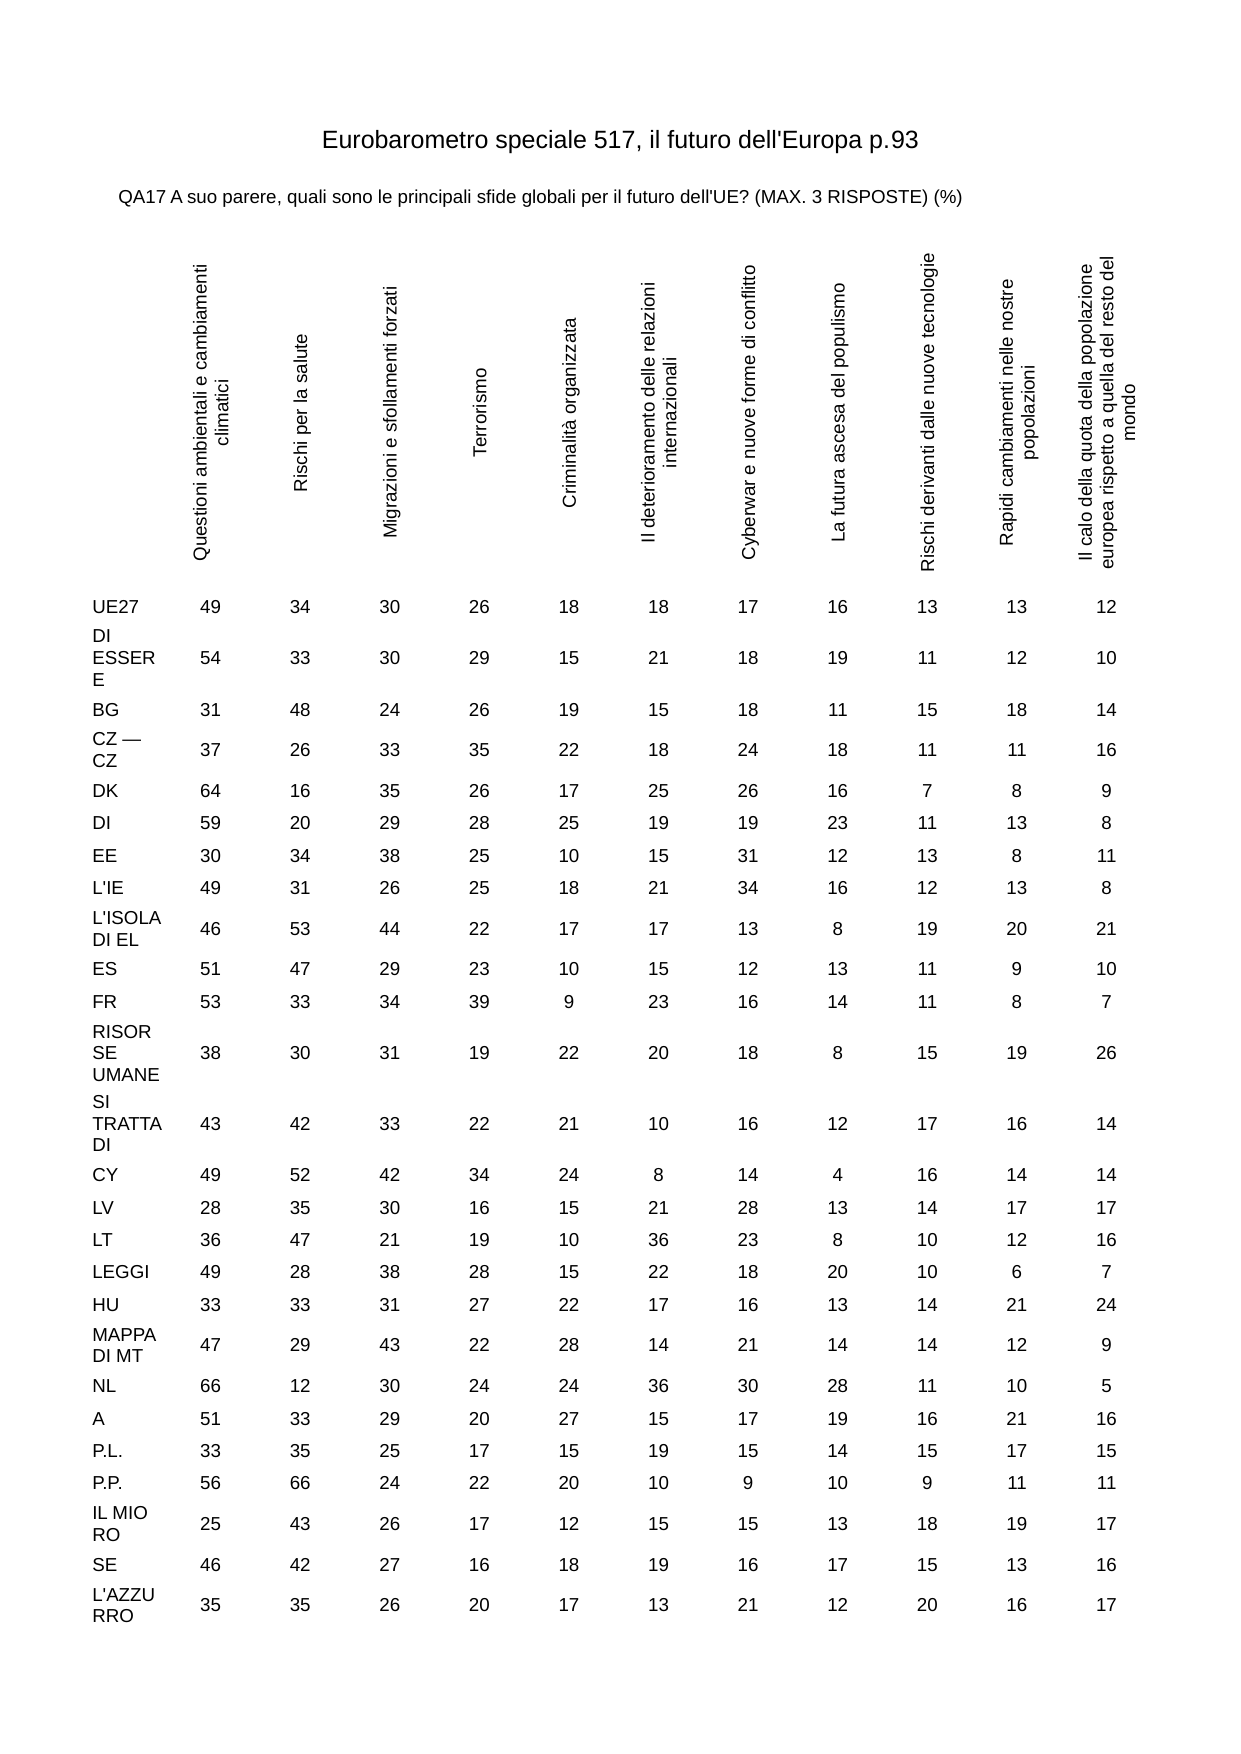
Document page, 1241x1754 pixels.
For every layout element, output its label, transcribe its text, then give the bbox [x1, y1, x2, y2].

table_cell 17 [972, 1191, 1061, 1223]
table_cell 21 [972, 1288, 1061, 1321]
table_cell 13 [972, 590, 1061, 622]
table_cell CY [89, 1159, 166, 1191]
table_cell FR [89, 985, 166, 1018]
table_cell 12 [972, 1321, 1061, 1369]
table_cell L'ISOLA DI EL [89, 904, 166, 953]
table_cell 25 [166, 1499, 255, 1548]
table_cell 30 [166, 839, 255, 871]
table_cell 43 [255, 1499, 345, 1548]
table_cell 19 [614, 807, 703, 839]
table_cell 10 [524, 839, 613, 871]
table_cell 11 [972, 725, 1061, 774]
table_cell 14 [1061, 693, 1151, 725]
table_cell 12 [255, 1370, 345, 1402]
table_cell 19 [614, 1434, 703, 1467]
table_cell 33 [166, 1288, 255, 1321]
table_cell 16 [1061, 725, 1151, 774]
table_cell 17 [434, 1499, 524, 1548]
table_cell 18 [703, 1256, 793, 1288]
table_cell DI ESSERE [89, 623, 166, 693]
table_header Questioni ambientali e cambiamenti climatici [166, 236, 255, 590]
table_cell 15 [882, 1018, 972, 1088]
table_cell 17 [434, 1434, 524, 1467]
table_cell 33 [166, 1434, 255, 1467]
table_cell 46 [166, 1548, 255, 1581]
table_cell 13 [793, 1191, 882, 1223]
table_cell 18 [793, 725, 882, 774]
table_cell 36 [614, 1370, 703, 1402]
table_cell 10 [972, 1370, 1061, 1402]
table_cell 19 [434, 1224, 524, 1256]
table_cell 13 [614, 1581, 703, 1629]
table_cell 27 [434, 1288, 524, 1321]
table_cell 25 [434, 839, 524, 871]
table_cell 8 [972, 839, 1061, 871]
table_cell 27 [345, 1548, 434, 1581]
table_cell 23 [614, 985, 703, 1018]
table_cell 10 [1061, 623, 1151, 693]
table_cell EE [89, 839, 166, 871]
table_cell 13 [972, 807, 1061, 839]
table_cell 42 [345, 1159, 434, 1191]
table_cell 33 [345, 1088, 434, 1159]
table_cell 20 [793, 1256, 882, 1288]
table_cell LEGGI [89, 1256, 166, 1288]
table_cell 22 [434, 1088, 524, 1159]
table_cell 11 [972, 1467, 1061, 1499]
table_cell 35 [166, 1581, 255, 1629]
table_cell 19 [793, 623, 882, 693]
table_cell 34 [255, 590, 345, 622]
table_cell 28 [524, 1321, 613, 1369]
table_cell 22 [524, 725, 613, 774]
table_cell 26 [1061, 1018, 1151, 1088]
table_cell 16 [703, 1548, 793, 1581]
table_cell 31 [255, 871, 345, 904]
table_cell P.P. [89, 1467, 166, 1499]
table_cell 15 [1061, 1434, 1151, 1467]
table_cell 28 [255, 1256, 345, 1288]
table_cell 9 [524, 985, 613, 1018]
table_cell 10 [1061, 953, 1151, 985]
table_cell 10 [882, 1224, 972, 1256]
table_cell 17 [703, 590, 793, 622]
table_cell 14 [882, 1191, 972, 1223]
table_cell L'IE [89, 871, 166, 904]
table_cell 9 [972, 953, 1061, 985]
table_cell 16 [255, 774, 345, 807]
table_cell 34 [434, 1159, 524, 1191]
table_cell 11 [882, 953, 972, 985]
table_cell 14 [882, 1321, 972, 1369]
table_cell 25 [524, 807, 613, 839]
table_cell L'AZZURRO [89, 1581, 166, 1629]
table_cell 8 [972, 774, 1061, 807]
table_cell 11 [1061, 839, 1151, 871]
table_cell 29 [345, 953, 434, 985]
table_cell 28 [434, 1256, 524, 1288]
table_cell CZ — CZ [89, 725, 166, 774]
table_cell 16 [703, 985, 793, 1018]
table_cell DI [89, 807, 166, 839]
table_cell 27 [524, 1402, 613, 1434]
table_cell 8 [793, 1224, 882, 1256]
table_cell 51 [166, 953, 255, 985]
table_cell 15 [882, 1548, 972, 1581]
table_cell 24 [524, 1370, 613, 1402]
table_cell 15 [524, 1434, 613, 1467]
table_cell 9 [882, 1467, 972, 1499]
table_cell 28 [703, 1191, 793, 1223]
table_cell 29 [434, 623, 524, 693]
table_cell 16 [793, 774, 882, 807]
table_cell BG [89, 693, 166, 725]
table_cell 26 [703, 774, 793, 807]
table_cell 22 [524, 1018, 613, 1088]
table_cell 12 [882, 871, 972, 904]
table_cell 21 [972, 1402, 1061, 1434]
table_header Rapidi cambiamenti nelle nostre popolazioni [972, 236, 1061, 590]
table_cell 21 [345, 1224, 434, 1256]
table_cell 20 [434, 1581, 524, 1629]
table_cell 15 [703, 1499, 793, 1548]
table_cell 16 [703, 1288, 793, 1321]
table_cell 20 [614, 1018, 703, 1088]
table_cell 46 [166, 904, 255, 953]
table_cell 16 [972, 1581, 1061, 1629]
table_cell 11 [882, 985, 972, 1018]
table_cell 14 [793, 1434, 882, 1467]
table_cell 16 [882, 1402, 972, 1434]
table_cell 23 [434, 953, 524, 985]
table_cell 25 [345, 1434, 434, 1467]
table_cell 15 [882, 693, 972, 725]
table_cell 7 [1061, 985, 1151, 1018]
table_cell 16 [434, 1548, 524, 1581]
table_cell 21 [524, 1088, 613, 1159]
table_cell 26 [345, 1499, 434, 1548]
table_cell 14 [614, 1321, 703, 1369]
table_cell 53 [166, 985, 255, 1018]
table_cell 22 [614, 1256, 703, 1288]
table_cell 24 [345, 1467, 434, 1499]
table_cell 59 [166, 807, 255, 839]
table_cell 21 [1061, 904, 1151, 953]
table_cell MAPPA DI MT [89, 1321, 166, 1369]
table_cell 13 [793, 1499, 882, 1548]
table_cell 11 [882, 623, 972, 693]
text QA17 A suo parere, quali sono le principali sfide globali per il futuro dell'UE? (MAX. 3 RISPOSTE) (%) [118, 186, 1122, 208]
table_cell 18 [882, 1499, 972, 1548]
table_cell A [89, 1402, 166, 1434]
table_cell 15 [703, 1434, 793, 1467]
table_cell 13 [793, 1288, 882, 1321]
table_cell 33 [255, 1402, 345, 1434]
table_cell 16 [1061, 1224, 1151, 1256]
table_cell 10 [524, 953, 613, 985]
table_header Rischi per la salute [255, 236, 345, 590]
table_cell 13 [882, 839, 972, 871]
table_cell 33 [255, 985, 345, 1018]
table_cell 15 [614, 1402, 703, 1434]
table_cell 25 [614, 774, 703, 807]
table_cell 24 [434, 1370, 524, 1402]
table_cell 26 [255, 725, 345, 774]
table_cell 9 [1061, 1321, 1151, 1369]
table_cell 15 [614, 693, 703, 725]
table_cell 35 [255, 1434, 345, 1467]
table_cell SE [89, 1548, 166, 1581]
table_cell SI TRATTA DI [89, 1088, 166, 1159]
table_cell 52 [255, 1159, 345, 1191]
table_header Terrorismo [434, 236, 524, 590]
table_cell 19 [524, 693, 613, 725]
table_cell 35 [255, 1581, 345, 1629]
table_cell 19 [614, 1548, 703, 1581]
table_cell 19 [972, 1499, 1061, 1548]
table_cell 49 [166, 590, 255, 622]
table_cell 17 [1061, 1581, 1151, 1629]
table_cell 29 [255, 1321, 345, 1369]
table_cell 18 [614, 725, 703, 774]
table_cell 13 [972, 1548, 1061, 1581]
table_cell 48 [255, 693, 345, 725]
table_cell 18 [972, 693, 1061, 725]
table_cell 15 [614, 839, 703, 871]
table_cell 30 [255, 1018, 345, 1088]
table_cell 23 [793, 807, 882, 839]
table_header La futura ascesa del populismo [793, 236, 882, 590]
table_cell 26 [345, 871, 434, 904]
table_cell 16 [1061, 1402, 1151, 1434]
table_cell 25 [434, 871, 524, 904]
table_header Cyberwar e nuove forme di conflitto [703, 236, 793, 590]
table_cell 47 [255, 953, 345, 985]
table_cell 12 [1061, 590, 1151, 622]
table_cell LT [89, 1224, 166, 1256]
table_cell 11 [1061, 1467, 1151, 1499]
table_cell 33 [255, 1288, 345, 1321]
table_cell 20 [972, 904, 1061, 953]
table_cell 17 [614, 1288, 703, 1321]
table_cell 22 [434, 1467, 524, 1499]
table_cell 10 [614, 1088, 703, 1159]
table_cell 9 [703, 1467, 793, 1499]
table_cell 30 [345, 1370, 434, 1402]
table_cell 21 [703, 1321, 793, 1369]
table_cell 64 [166, 774, 255, 807]
table_cell 15 [882, 1434, 972, 1467]
table_cell 8 [1061, 871, 1151, 904]
table_cell 26 [434, 693, 524, 725]
table_cell 12 [972, 623, 1061, 693]
table_cell 16 [703, 1088, 793, 1159]
table_cell 15 [614, 1499, 703, 1548]
table_cell 17 [882, 1088, 972, 1159]
table_cell 17 [524, 774, 613, 807]
table_cell 21 [614, 1191, 703, 1223]
table_cell 20 [882, 1581, 972, 1629]
table_cell 12 [793, 1088, 882, 1159]
table_cell 24 [703, 725, 793, 774]
table_cell 14 [703, 1159, 793, 1191]
table_cell 4 [793, 1159, 882, 1191]
table_cell 18 [524, 590, 613, 622]
table_cell 20 [524, 1467, 613, 1499]
table_cell 16 [1061, 1548, 1151, 1581]
table_cell 24 [524, 1159, 613, 1191]
table_cell 43 [345, 1321, 434, 1369]
table_cell 33 [345, 725, 434, 774]
table_cell 35 [434, 725, 524, 774]
table_cell 17 [793, 1548, 882, 1581]
table_cell 10 [882, 1256, 972, 1288]
table_cell 29 [345, 807, 434, 839]
table_cell 19 [793, 1402, 882, 1434]
table_cell 54 [166, 623, 255, 693]
table_cell 5 [1061, 1370, 1151, 1402]
table_cell 11 [882, 725, 972, 774]
table_header Il deterioramento delle relazioni internazionali [614, 236, 703, 590]
table_cell 51 [166, 1402, 255, 1434]
table_cell 19 [972, 1018, 1061, 1088]
table_cell 18 [524, 871, 613, 904]
table_cell 47 [255, 1224, 345, 1256]
table_cell 14 [793, 985, 882, 1018]
table_cell 18 [703, 1018, 793, 1088]
table_cell 49 [166, 1159, 255, 1191]
table_cell 49 [166, 1256, 255, 1288]
table_cell 13 [882, 590, 972, 622]
table_cell 35 [345, 774, 434, 807]
table_cell 21 [703, 1581, 793, 1629]
table_cell 17 [1061, 1191, 1151, 1223]
table_cell 53 [255, 904, 345, 953]
table_cell 30 [345, 590, 434, 622]
table_cell 13 [703, 904, 793, 953]
table_cell DK [89, 774, 166, 807]
table_cell 23 [703, 1224, 793, 1256]
table_cell 36 [166, 1224, 255, 1256]
table_cell 15 [524, 623, 613, 693]
table_cell 17 [614, 904, 703, 953]
table_cell 26 [345, 1581, 434, 1629]
table_cell 12 [524, 1499, 613, 1548]
table_cell 38 [166, 1018, 255, 1088]
table_cell 19 [882, 904, 972, 953]
table_cell 16 [882, 1159, 972, 1191]
table_cell 15 [524, 1256, 613, 1288]
table_cell 11 [882, 807, 972, 839]
table_cell 22 [434, 1321, 524, 1369]
table_cell HU [89, 1288, 166, 1321]
table_cell 30 [345, 1191, 434, 1223]
table_cell 16 [434, 1191, 524, 1223]
table_cell 31 [345, 1288, 434, 1321]
table_cell 30 [703, 1370, 793, 1402]
table_cell 18 [614, 590, 703, 622]
table_cell 39 [434, 985, 524, 1018]
table_cell 11 [793, 693, 882, 725]
table_cell 28 [166, 1191, 255, 1223]
table_cell 31 [345, 1018, 434, 1088]
table_cell ES [89, 953, 166, 985]
table_cell 30 [345, 623, 434, 693]
table_cell 8 [972, 985, 1061, 1018]
table_cell 10 [793, 1467, 882, 1499]
table_cell 14 [882, 1288, 972, 1321]
table_cell 31 [703, 839, 793, 871]
table_cell 34 [345, 985, 434, 1018]
table_cell 19 [434, 1018, 524, 1088]
table_cell 6 [972, 1256, 1061, 1288]
table_cell NL [89, 1370, 166, 1402]
table_cell 14 [972, 1159, 1061, 1191]
table_cell P.L. [89, 1434, 166, 1467]
table_cell 31 [166, 693, 255, 725]
table_cell 26 [434, 774, 524, 807]
table_cell 14 [793, 1321, 882, 1369]
table_cell 11 [882, 1370, 972, 1402]
table_cell 7 [882, 774, 972, 807]
table_cell 17 [524, 1581, 613, 1629]
table_header Rischi derivanti dalle nuove tecnologie [882, 236, 972, 590]
table_cell 66 [255, 1467, 345, 1499]
table_cell 20 [255, 807, 345, 839]
table_cell 44 [345, 904, 434, 953]
table_cell 10 [614, 1467, 703, 1499]
table_cell 28 [793, 1370, 882, 1402]
table_cell 12 [793, 839, 882, 871]
table_header [89, 236, 166, 590]
table_cell 34 [255, 839, 345, 871]
table_header Il calo della quota della popolazione europea rispetto a quella del resto del mondo [1061, 236, 1151, 590]
table_cell 14 [1061, 1088, 1151, 1159]
table_cell 22 [524, 1288, 613, 1321]
table_cell 43 [166, 1088, 255, 1159]
table_header Criminalità organizzata [524, 236, 613, 590]
table_cell 16 [972, 1088, 1061, 1159]
table_cell 8 [793, 1018, 882, 1088]
table_cell 36 [614, 1224, 703, 1256]
table_cell 21 [614, 623, 703, 693]
table_cell 17 [972, 1434, 1061, 1467]
table_cell 12 [703, 953, 793, 985]
table_cell 15 [614, 953, 703, 985]
table_cell 13 [972, 871, 1061, 904]
table_cell 15 [524, 1191, 613, 1223]
table_cell 19 [703, 807, 793, 839]
table_cell 37 [166, 725, 255, 774]
table_cell 9 [1061, 774, 1151, 807]
table_cell 33 [255, 623, 345, 693]
table_cell LV [89, 1191, 166, 1223]
table_cell 16 [793, 871, 882, 904]
table_cell 10 [524, 1224, 613, 1256]
table_cell 17 [1061, 1499, 1151, 1548]
table_cell 18 [703, 693, 793, 725]
table_cell 21 [614, 871, 703, 904]
table_cell 47 [166, 1321, 255, 1369]
table_cell 34 [703, 871, 793, 904]
table_cell 12 [793, 1581, 882, 1629]
table_cell 18 [703, 623, 793, 693]
table_cell RISORSE UMANE [89, 1018, 166, 1088]
table_cell 8 [614, 1159, 703, 1191]
table_cell 16 [793, 590, 882, 622]
table_cell 14 [1061, 1159, 1151, 1191]
table_header Migrazioni e sfollamenti forzati [345, 236, 434, 590]
table_cell 13 [793, 953, 882, 985]
table_cell 17 [524, 904, 613, 953]
table_cell 18 [524, 1548, 613, 1581]
table_cell 56 [166, 1467, 255, 1499]
table_cell 7 [1061, 1256, 1151, 1288]
table_cell 8 [793, 904, 882, 953]
table_cell 42 [255, 1088, 345, 1159]
table_cell 42 [255, 1548, 345, 1581]
table_cell UE27 [89, 590, 166, 622]
table_cell 24 [345, 693, 434, 725]
table_cell 24 [1061, 1288, 1151, 1321]
table_cell 12 [972, 1224, 1061, 1256]
table_cell 49 [166, 871, 255, 904]
table_cell 17 [703, 1402, 793, 1434]
table_cell 28 [434, 807, 524, 839]
table_cell 38 [345, 839, 434, 871]
table_cell 22 [434, 904, 524, 953]
table_cell 8 [1061, 807, 1151, 839]
table_cell 20 [434, 1402, 524, 1434]
table_cell IL MIO RO [89, 1499, 166, 1548]
table_cell 38 [345, 1256, 434, 1288]
table_cell 29 [345, 1402, 434, 1434]
table_cell 35 [255, 1191, 345, 1223]
table_cell 26 [434, 590, 524, 622]
table_cell 66 [166, 1370, 255, 1402]
